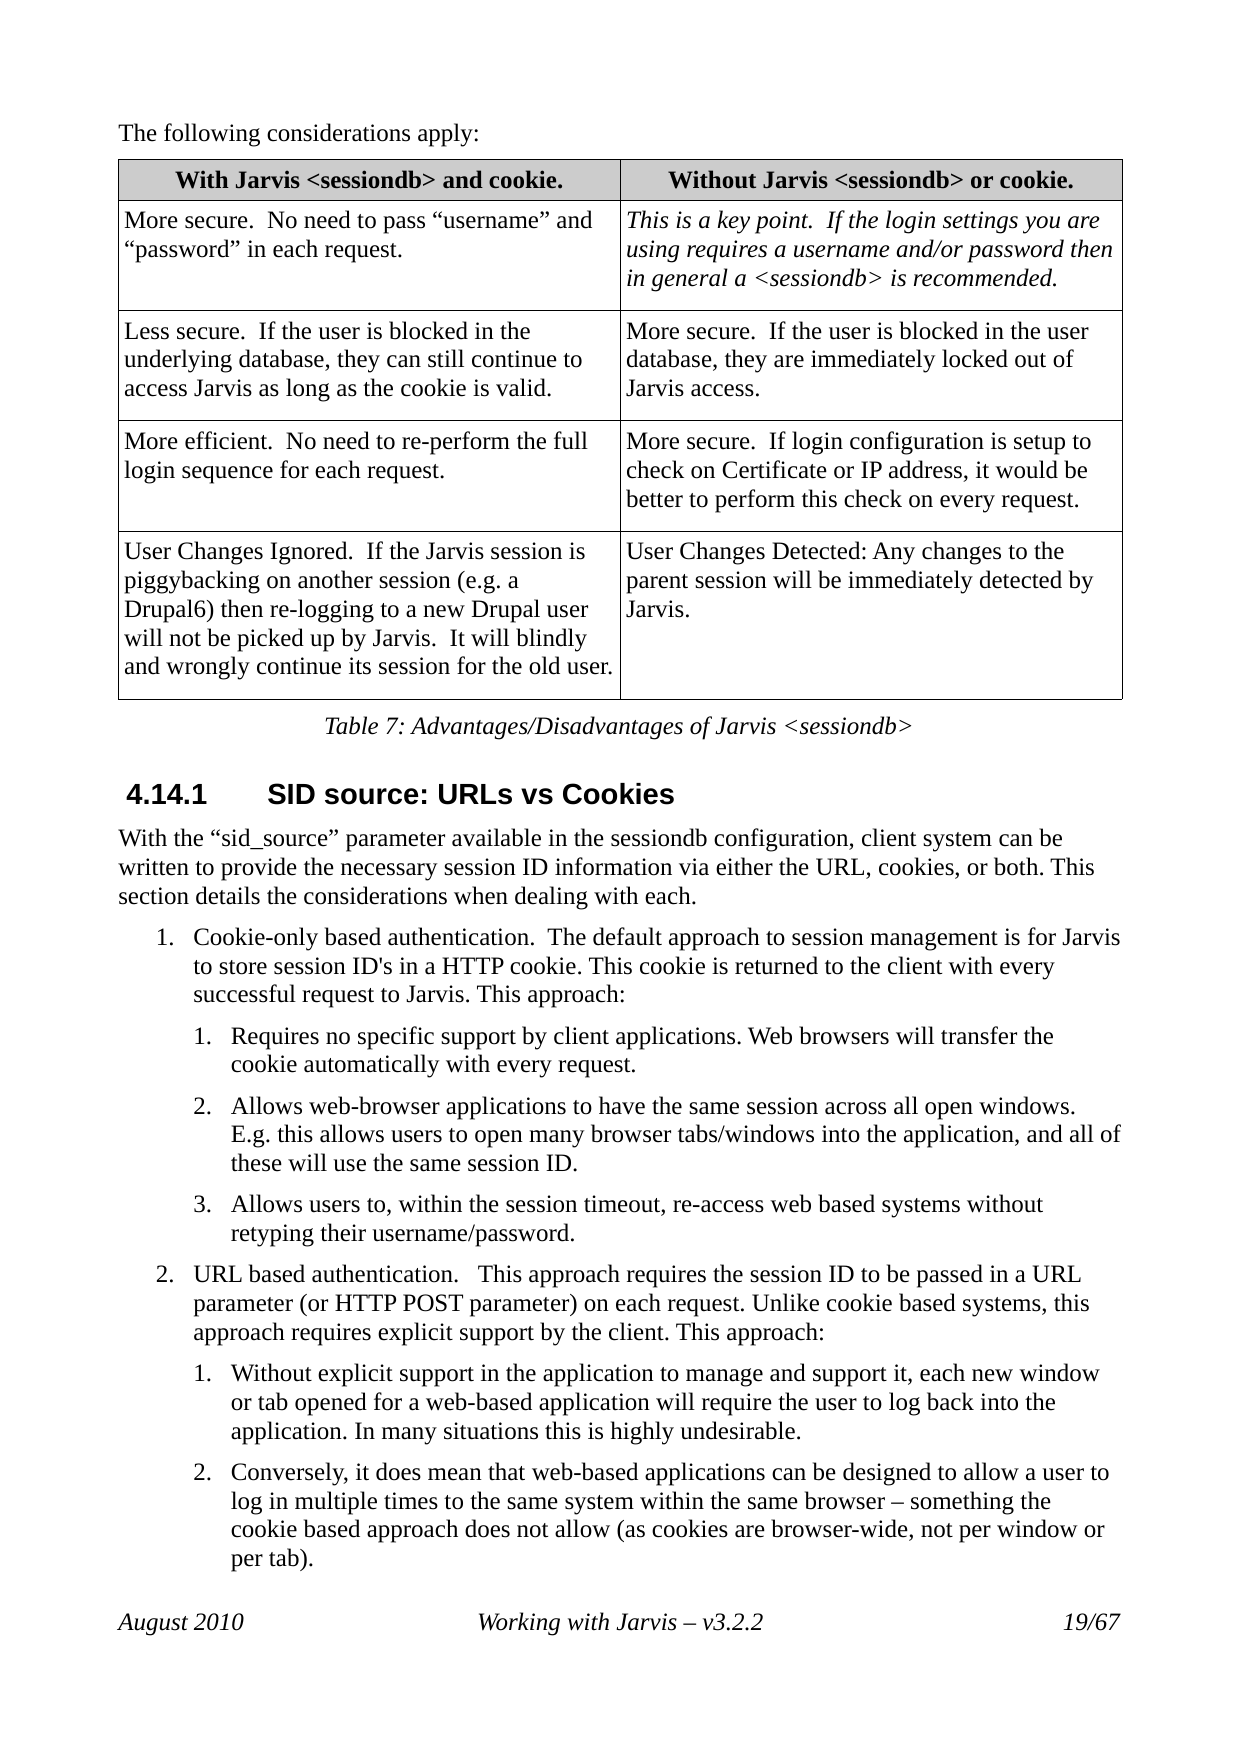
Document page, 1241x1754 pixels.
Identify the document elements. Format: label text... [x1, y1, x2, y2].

list Allows users to, within the session timeout, re-access web based systems without retyping their username/password. [193, 1189, 1122, 1247]
table_cell More secure. If the user is blocked in the user database, they are immediately locked out of Jarvis access. [621, 311, 1122, 420]
table_header With Jarvis <sessiondb> and cookie. [119, 160, 620, 200]
list Conversely, it does mean that web-based applications can be designed to allow a user to log in multiple times to the same system within the same browser – something the cookie based approach does not allow (as cookies are browser-wide, not per window or per tab). [193, 1457, 1122, 1572]
text The following considerations apply: [118, 118, 1122, 147]
list Without explicit support in the application to manage and support it, each new window or tab opened for a web-based application will require the user to log back into the application. In many situations this is highly undesirable. [193, 1358, 1122, 1444]
list Requires no specific support by client applications. Web browsers will transfer the cookie automatically with every request. [193, 1021, 1122, 1078]
list Allows web-browser applications to have the same session across all open windows. E.g. this allows users to open many browser tabs/windows into the application, and all of these will use the same session ID. [193, 1091, 1122, 1177]
text With the “sid_source” parameter available in the sessiondb configuration, client system can be written to provide the necessary session ID information via either the URL, cookies, or both. This section details the considerations when dealing with each. [118, 823, 1122, 909]
table_cell More secure. If login configuration is setup to check on Certificate or IP address, it would be better to perform this check on every request. [621, 421, 1122, 531]
table_cell This is a key point. If the login settings you are using requires a username and/or password then in general a <sessiondb> is recommended. [621, 201, 1122, 310]
text Table 7: Advantages/Disadvantages of Jarvis <sessiondb> [118, 711, 1122, 740]
subtitle SID source: URLs vs Cookies [118, 777, 1122, 811]
table_cell Less secure. If the user is blocked in the underlying database, they can still continue to access Jarvis as long as the cookie is valid. [119, 311, 620, 420]
list Cookie-only based authentication. The default approach to session management is for Jarvis to store session ID's in a HTTP cookie. This cookie is returned to the client with every successful request to Jarvis. This approach: [156, 922, 1122, 1008]
table_cell User Changes Ignored. If the Jarvis session is piggybacking on another session (e.g. a Drupal6) then re-logging to a new Drupal user will not be picked up by Jarvis. It will blindly and wrongly continue its session for the old user. [119, 532, 620, 698]
table_cell More efficient. No need to re-perform the full login sequence for each request. [119, 421, 620, 531]
table_header Without Jarvis <sessiondb> or cookie. [621, 160, 1122, 200]
list URL based authentication. This approach requires the session ID to be passed in a URL parameter (or HTTP POST parameter) on each request. Unlike cookie based systems, this approach requires explicit support by the client. This approach: [156, 1259, 1122, 1346]
table_cell More secure. No need to pass “username” and “password” in each request. [119, 201, 620, 310]
table_cell User Changes Detected: Any changes to the parent session will be immediately detected by Jarvis. [621, 532, 1122, 698]
